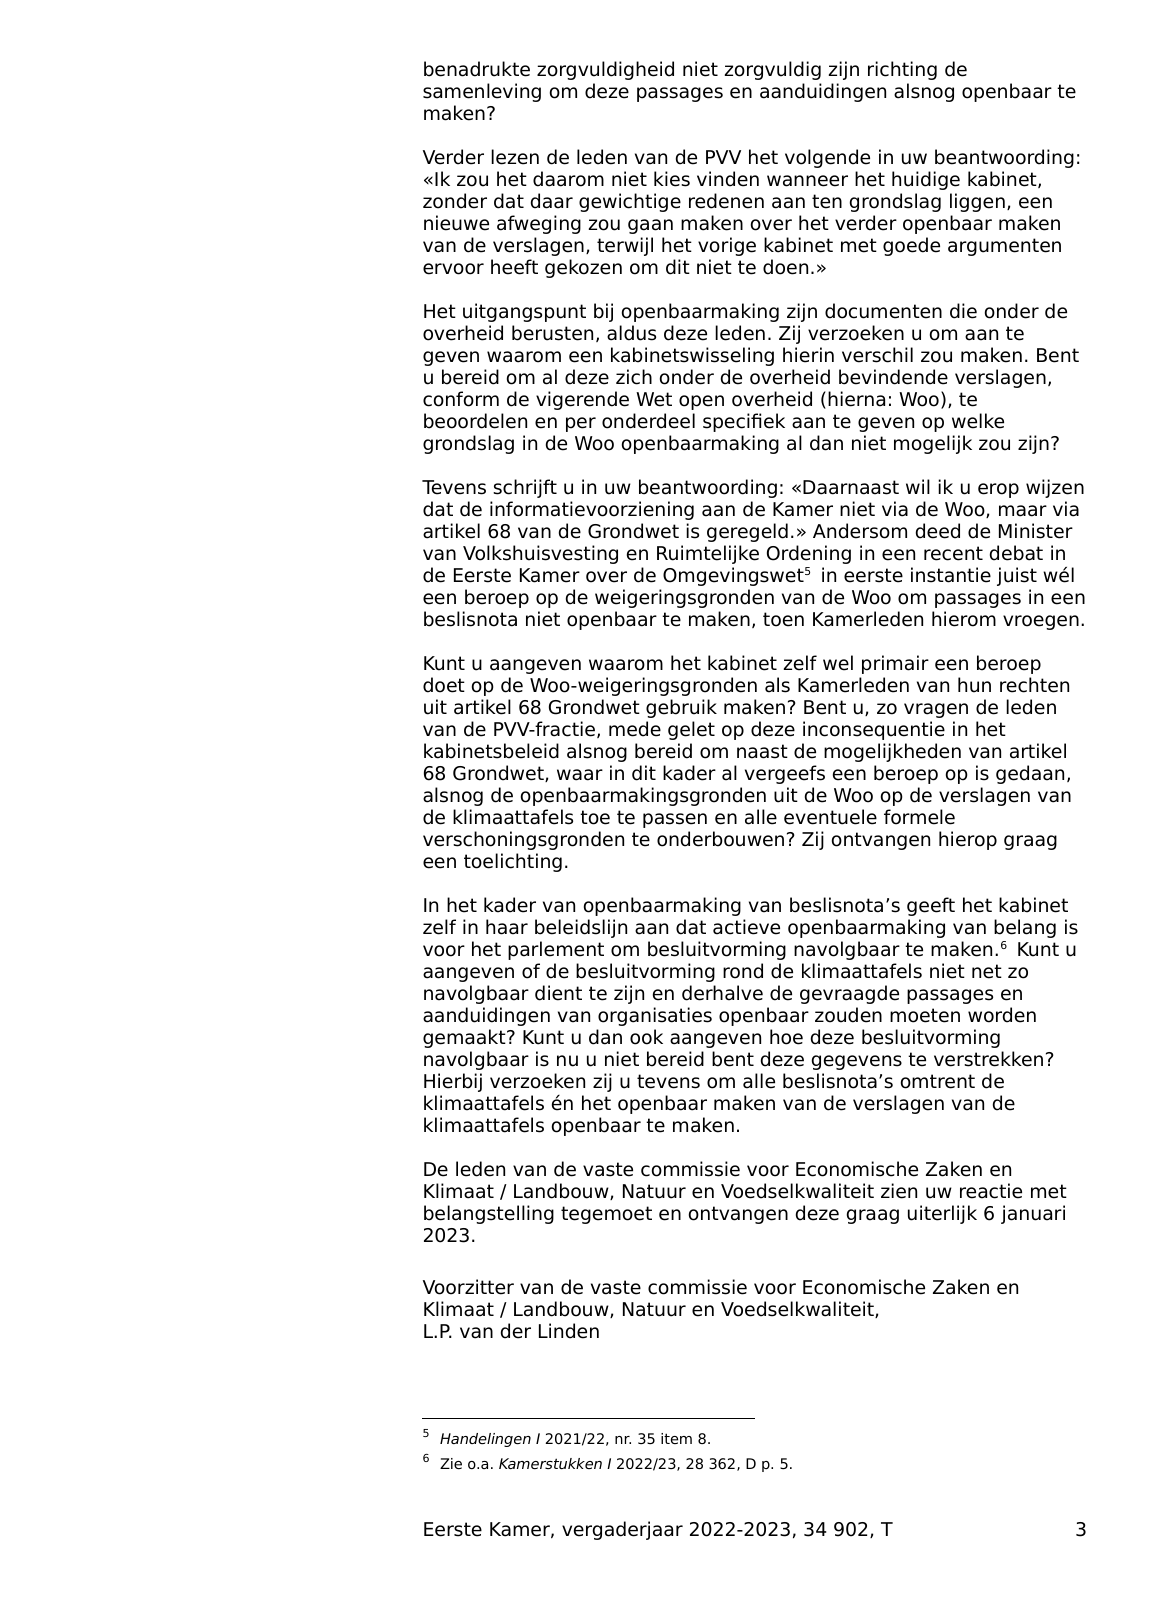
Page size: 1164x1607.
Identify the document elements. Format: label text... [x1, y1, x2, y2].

text Verder lezen de leden van de PVV het volgende in uw beantwoording: «Ik zou het daarom niet kies vinden wanneer het huidige kabinet, zonder dat daar gewichtige redenen aan ten grondslag liggen, een nieuwe afweging zou gaan maken over het verder openbaar maken van de verslagen, terwijl het vorige kabinet met goede argumenten ervoor heeft gekozen om dit niet te doen.» [422, 147, 1087, 279]
text benadrukte zorgvuldigheid niet zorgvuldig zijn richting de samenleving om deze passages en aanduidingen alsnog openbaar te maken? [422, 59, 1087, 125]
text Kunt u aangeven waarom het kabinet zelf wel primair een beroep doet op de Woo-weigeringsgronden als Kamerleden van hun rechten uit artikel 68 Grondwet gebruik maken? Bent u, zo vragen de leden van de PVV-fractie, mede gelet op deze inconsequentie in het kabinetsbeleid alsnog bereid om naast de mogelijkheden van artikel 68 Grondwet, waar in dit kader al vergeefs een beroep op is gedaan, alsnog de openbaarmakingsgronden uit de Woo op de verslagen van de klimaattafels toe te passen en alle eventuele formele verschoningsgronden te onderbouwen? Zij ontvangen hierop graag een toelichting. [422, 653, 1087, 873]
text Tevens schrijft u in uw beantwoording: «Daarnaast wil ik u erop wijzen dat de informatievoorziening aan de Kamer niet via de Woo, maar via artikel 68 van de Grondwet is geregeld.» Andersom deed de Minister van Volkshuisvesting en Ruimtelijke Ordening in een recent debat in de Eerste Kamer over de Omgevingswet in eerste instantie juist wél een beroep op de weigeringsgronden van de Woo om passages in een beslisnota niet openbaar te maken, toen Kamerleden hierom vroegen. [422, 477, 1087, 631]
text Zie o.a. Kamerstukken I 2022/23, 28 362, D p. 5. [422, 1452, 1087, 1474]
text Het uitgangspunt bij openbaarmaking zijn documenten die onder de overheid berusten, aldus deze leden. Zij verzoeken u om aan te geven waarom een kabinetswisseling hierin verschil zou maken. Bent u bereid om al deze zich onder de overheid bevindende verslagen, conform de vigerende Wet open overheid (hierna: Woo), te beoordelen en per onderdeel specifiek aan te geven op welke grondslag in de Woo openbaarmaking al dan niet mogelijk zou zijn? [422, 301, 1087, 455]
text De leden van de vaste commissie voor Economische Zaken en Klimaat / Landbouw, Natuur en Voedselkwaliteit zien uw reactie met belangstelling tegemoet en ontvangen deze graag uiterlijk 6 januari 2023. [422, 1159, 1087, 1247]
text Handelingen I 2021/22, nr. 35 item 8. [422, 1427, 1087, 1449]
text In het kader van openbaarmaking van beslisnota’s geeft het kabinet zelf in haar beleidslijn aan dat actieve openbaarmaking van belang is voor het parlement om besluitvorming navolgbaar te maken. Kunt u aangeven of de besluitvorming rond de klimaattafels niet net zo navolgbaar dient te zijn en derhalve de gevraagde passages en aanduidingen van organisaties openbaar zouden moeten worden gemaakt? Kunt u dan ook aangeven hoe deze besluitvorming navolgbaar is nu u niet bereid bent deze gegevens te verstrekken? Hierbij verzoeken zij u tevens om alle beslisnota’s omtrent de klimaattafels én het openbaar maken van de verslagen van de klimaattafels openbaar te maken. [422, 895, 1087, 1137]
text Voorzitter van de vaste commissie voor Economische Zaken en Klimaat / Landbouw, Natuur en Voedselkwaliteit, L.P. van der Linden [422, 1277, 1087, 1343]
